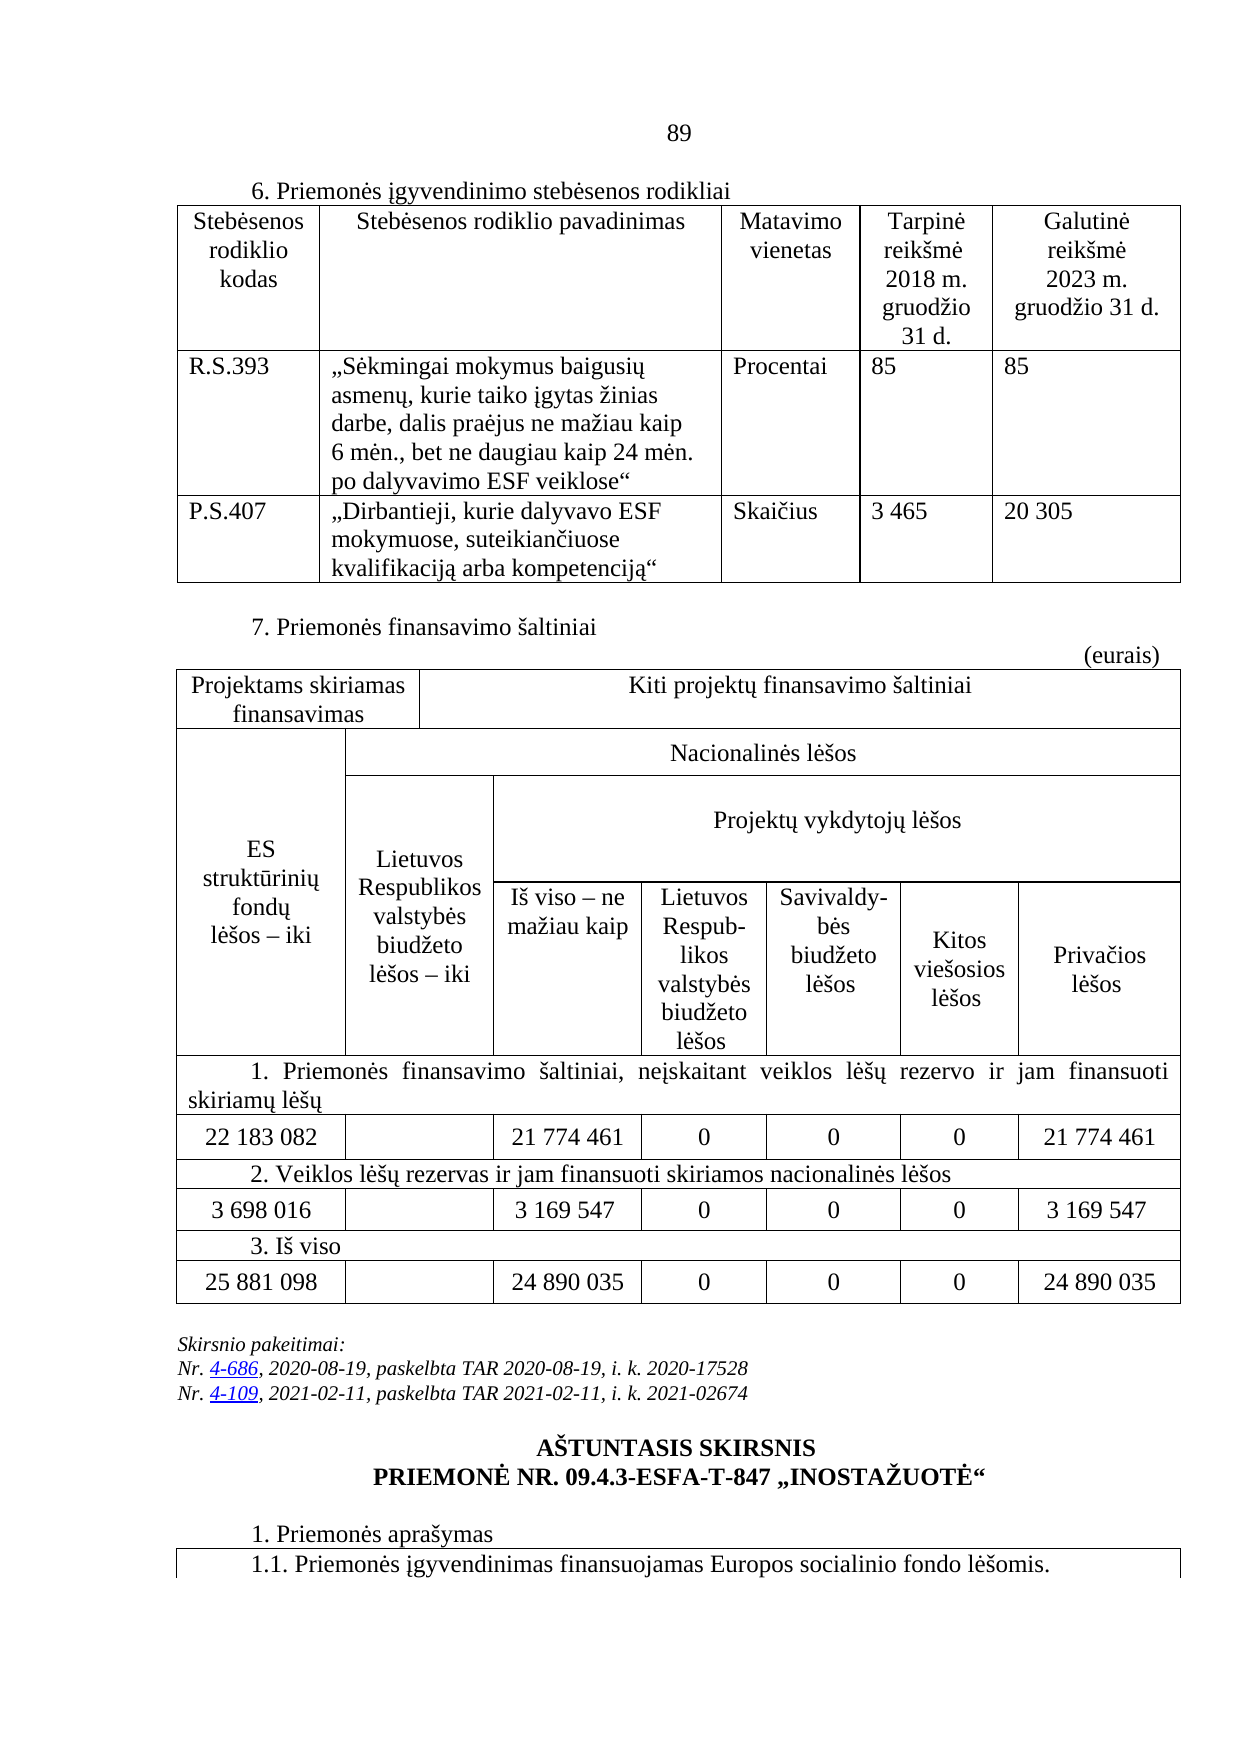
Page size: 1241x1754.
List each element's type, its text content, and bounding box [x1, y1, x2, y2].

table_cell „Sėkmingai mokymus baigusių asmenų, kurie taiko įgytas žinias darbe, dalis praėjus ne mažiau kaip 6 mėn., bet ne daugiau kaip 24 mėn. po dalyvavimo ESF veiklose“ [320, 351, 721, 495]
table_cell 2. Veiklos lėšų rezervas ir jam finansuoti skiriamos nacionalinės lėšos [177, 1160, 1180, 1188]
table_cell [346, 1261, 493, 1302]
table_cell 3 465 [861, 496, 992, 582]
text AŠTUNTASIS SKIRSNIS [177, 1433, 1181, 1462]
table_cell 0 [642, 1189, 766, 1230]
table_cell 3. Iš viso [177, 1231, 1180, 1260]
table_cell 1. Priemonės finansavimo šaltiniai, neįskaitant veiklos lėšų rezervo ir jam finansuoti skiriamų lėšų [177, 1056, 1180, 1113]
table_cell 0 [767, 1189, 900, 1230]
table_cell Savivaldy-bės biudžeto lėšos [767, 883, 900, 1055]
table_cell Privačios lėšos [1019, 883, 1180, 1055]
table_header Projektams skiriamas finansavimas [177, 670, 419, 728]
table_cell Lietuvos Respublikos valstybės biudžeto lėšos – iki [346, 776, 493, 1055]
table_cell 24 890 035 [494, 1261, 641, 1302]
table_cell 25 881 098 [177, 1261, 345, 1302]
table_cell 24 890 035 [1019, 1261, 1180, 1302]
table_cell Projektų vykdytojų lėšos [494, 776, 1180, 881]
table_cell Lietuvos Respub-likos valstybės biudžeto lėšos [642, 883, 766, 1055]
text Nr. 4-686, 2020-08-19, paskelbta TAR 2020-08-19, i. k. 2020-17528 [177, 1356, 1181, 1380]
table_cell 21 774 461 [1019, 1115, 1180, 1158]
text PRIEMONĖ NR. 09.4.3-ESFA-T-847 „inoSTAŽUOTĖ“ [177, 1462, 1181, 1491]
table_cell P.S.407 [178, 496, 319, 582]
table_cell 3 169 547 [1019, 1189, 1180, 1230]
table_cell ES struktūrinių fondų lėšos – iki [177, 729, 345, 1055]
table_cell 85 [861, 351, 992, 495]
text 1. Priemonės aprašymas [177, 1519, 1181, 1548]
table_cell [346, 1189, 493, 1230]
table_header Matavimo vienetas [722, 206, 859, 350]
table_cell 85 [993, 351, 1180, 495]
table_cell 0 [901, 1261, 1018, 1302]
text Skirsnio pakeitimai: [177, 1332, 1181, 1356]
table_header Galutinė reikšmė 2023 m. gruodžio 31 d. [993, 206, 1180, 350]
table_cell 3 169 547 [494, 1189, 641, 1230]
text 7. Priemonės finansavimo šaltiniai [177, 612, 1181, 641]
table_cell Procentai [722, 351, 859, 495]
table_header Kiti projektų finansavimo šaltiniai [420, 670, 1180, 728]
table_cell 22 183 082 [177, 1115, 345, 1158]
table_header Stebėsenos rodiklio pavadinimas [320, 206, 721, 350]
table_cell 20 305 [993, 496, 1180, 582]
table_header Stebėsenos rodiklio kodas [178, 206, 319, 350]
table_cell 0 [767, 1261, 900, 1302]
text 6. Priemonės įgyvendinimo stebėsenos rodikliai [177, 176, 1181, 205]
table_cell 0 [642, 1261, 766, 1302]
table_cell R.S.393 [178, 351, 319, 495]
table_cell Skaičius [722, 496, 859, 582]
table_cell [346, 1115, 493, 1158]
table_header Tarpinė reikšmė 2018 m. gruodžio 31 d. [861, 206, 992, 350]
table_cell 3 698 016 [177, 1189, 345, 1230]
table_cell Nacionalinės lėšos [346, 729, 1180, 775]
table_cell Iš viso – ne mažiau kaip [494, 883, 641, 1055]
table_cell 0 [901, 1189, 1018, 1230]
text Nr. 4-109, 2021-02-11, paskelbta TAR 2021-02-11, i. k. 2021-02674 [177, 1380, 1181, 1404]
table_cell 0 [901, 1115, 1018, 1158]
table_cell 0 [642, 1115, 766, 1158]
table_cell Kitos viešosios lėšos [901, 883, 1018, 1055]
table_cell 0 [767, 1115, 900, 1158]
table_cell „Dirbantieji, kurie dalyvavo ESF mokymuose, suteikiančiuose kvalifikaciją arba kompetenciją“ [320, 496, 721, 582]
text (eurais) [177, 641, 1181, 669]
table_cell 21 774 461 [494, 1115, 641, 1158]
table_header 1.1. Priemonės įgyvendinimas finansuojamas Europos socialinio fondo lėšomis. [177, 1549, 1180, 1578]
